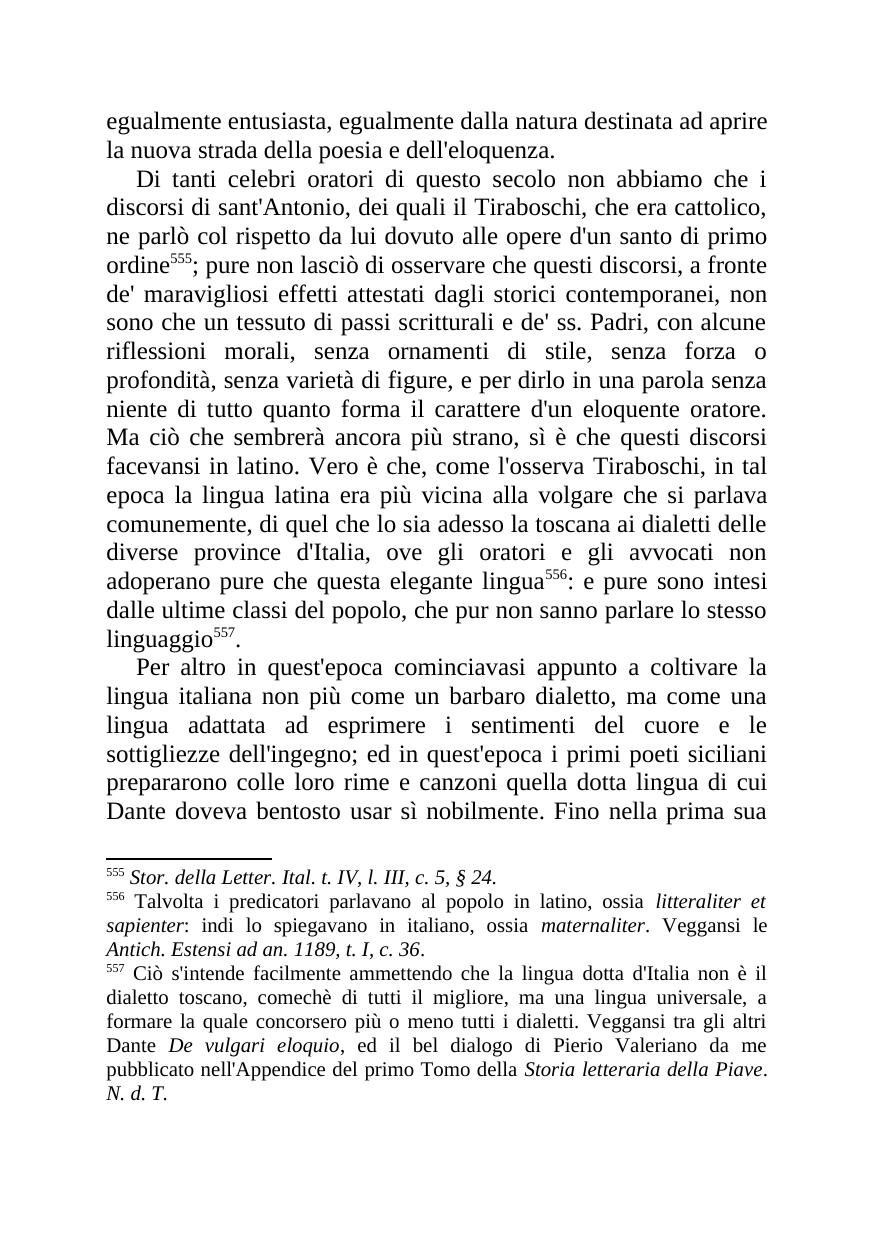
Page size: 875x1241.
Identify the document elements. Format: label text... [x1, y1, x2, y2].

text Di tanti celebri oratori di questo secolo non abbiamo che i discorsi di sant'Antonio, dei quali il Tiraboschi, che era cattolico, ne parlò col rispetto da lui dovuto alle opere d'un santo di primo ordine; pure non lasciò di osservare che questi discorsi, a fronte de' maravigliosi effetti attestati dagli storici contemporanei, non sono che un tessuto di passi scritturali e de' ss. Padri, con alcune riflessioni morali, senza ornamenti di stile, senza forza o profondità, senza varietà di figure, e per dirlo in una parola senza niente di tutto quanto forma il carattere d'un eloquente oratore. Ma ciò che sembrerà ancora più strano, sì è che questi discorsi facevansi in latino. Vero è che, come l'osserva Tiraboschi, in tal epoca la lingua latina era più vicina alla volgare che si parlava comunemente, di quel che lo sia adesso la toscana ai dialetti delle diverse province d'Italia, ove gli oratori e gli avvocati non adoperano pure che questa elegante lingua: e pure sono intesi dalle ultime classi del popolo, che pur non sanno parlare lo stesso linguaggio. [106, 164, 768, 652]
text Ciò s'intende facilmente ammettendo che la lingua dotta d'Italia non è il dialetto toscano, comechè di tutti il migliore, ma una lingua universale, a formare la quale concorsero più o meno tutti i dialetti. Veggansi tra gli altri Dante De vulgari eloquio, ed il bel dialogo di Pierio Valeriano da me pubblicato nell'Appendice del primo Tomo della Storia letteraria della Piave. N. d. T. [106, 961, 768, 1105]
text Per altro in quest'epoca cominciavasi appunto a coltivare la lingua italiana non più come un barbaro dialetto, ma come una lingua adattata ad esprimere i sentimenti del cuore e le sottigliezze dell'ingegno; ed in quest'epoca i primi poeti siciliani prepararono colle loro rime e canzoni quella dotta lingua di cui Dante doveva bentosto usar sì nobilmente. Fino nella prima sua [106, 652, 768, 825]
text egualmente entusiasta, egualmente dalla natura destinata ad aprire la nuova strada della poesia e dell'eloquenza. [106, 106, 768, 164]
text Talvolta i predicatori parlavano al popolo in latino, ossia litteraliter et sapienter: indi lo spiegavano in italiano, ossia maternaliter. Veggansi le Antich. Estensi ad an. 1189, t. I, c. 36. [106, 889, 768, 961]
text Stor. della Letter. Ital. t. IV, l. III, c. 5, § 24. [106, 864, 768, 889]
